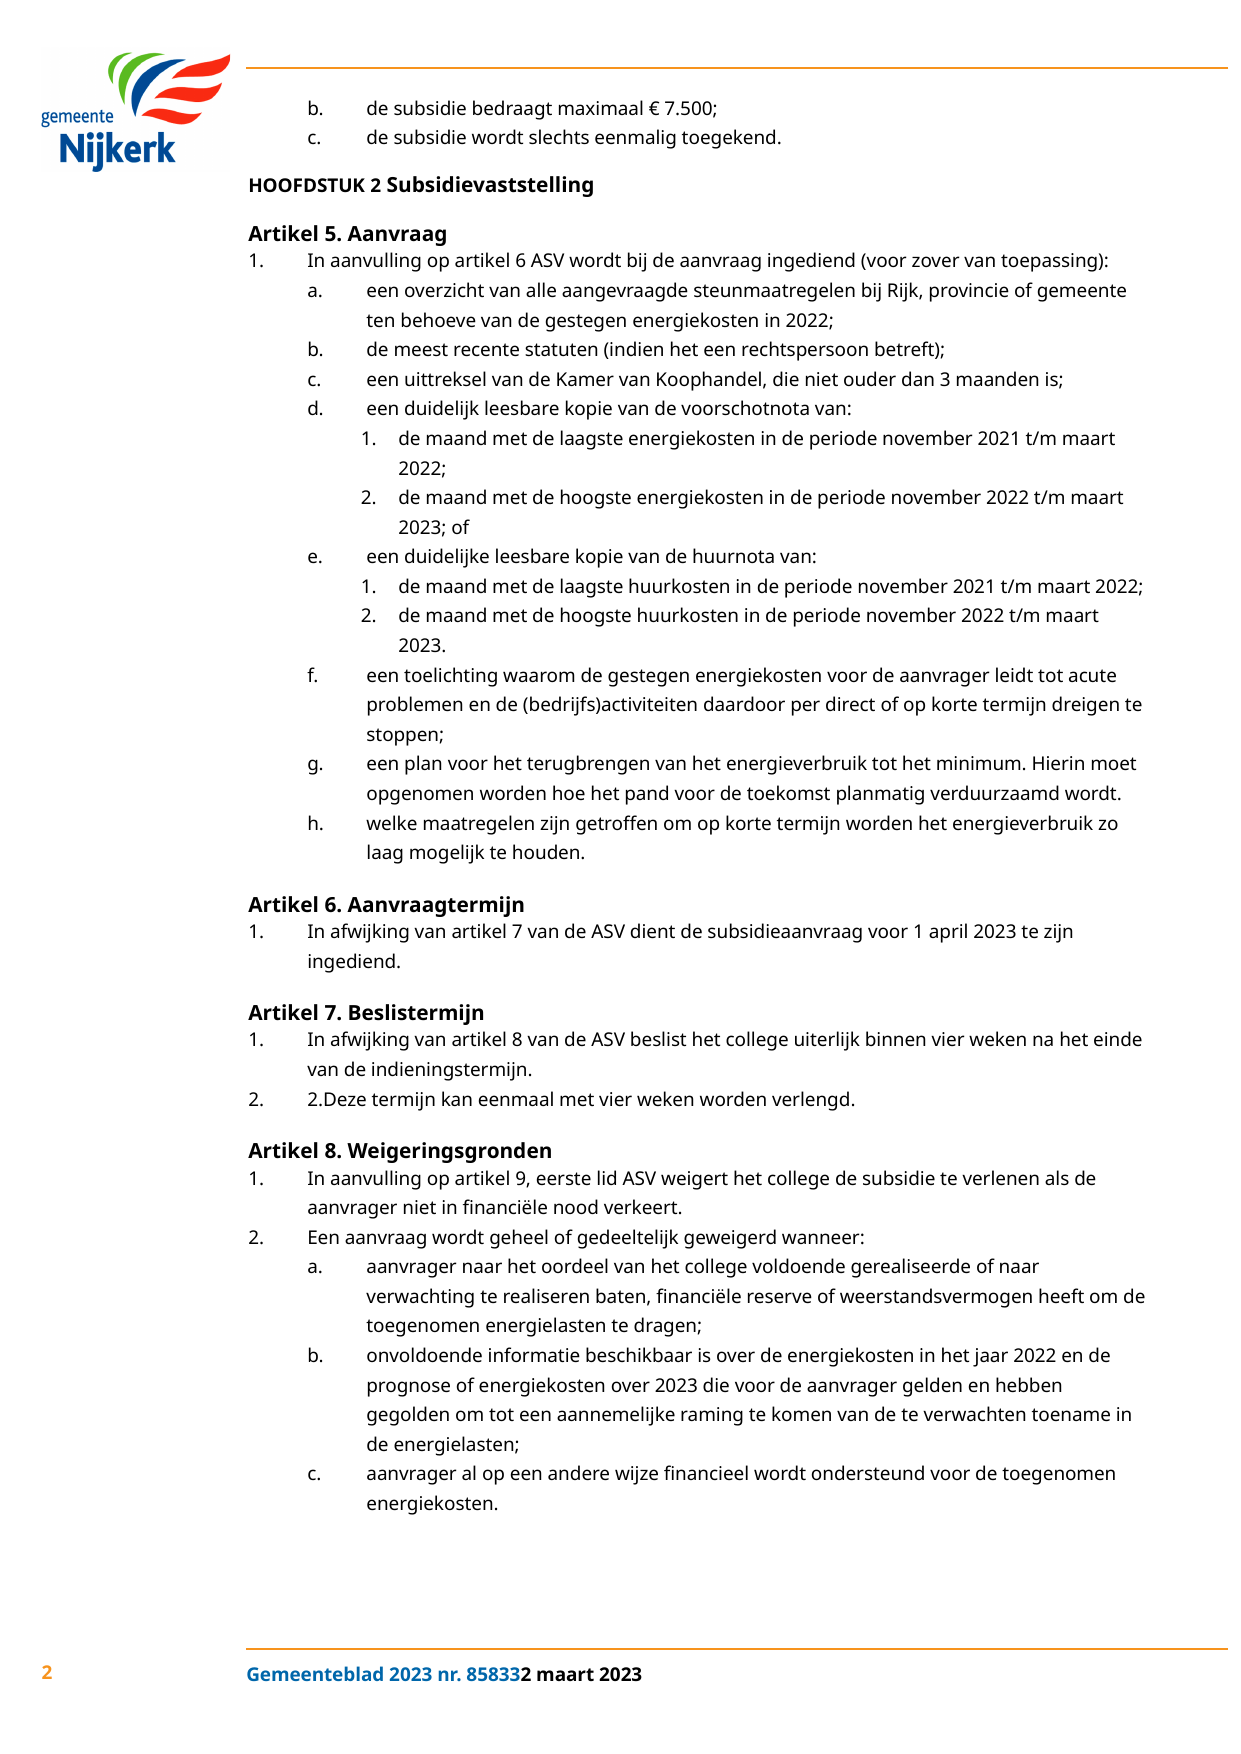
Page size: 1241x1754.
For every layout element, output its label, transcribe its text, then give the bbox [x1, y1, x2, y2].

picture [41, 47, 231, 172]
list In aanvulling op artikel 9, eerste lid ASV weigert het college de subsidie te verlenen als de aanvrager niet in financiële nood verkeert. [248, 1165, 1152, 1220]
list de subsidie bedraagt maximaal € 7.500; [307, 95, 1152, 121]
list een duidelijke leesbare kopie van de huurnota van: [307, 543, 1152, 569]
list onvoldoende informatie beschikbaar is over de energiekosten in het jaar 2022 en de prognose of energiekosten over 2023 die voor de aanvrager gelden en hebben gegolden om tot een aannemelijke raming te komen van de te verwachten toename in de energielasten; [307, 1342, 1152, 1457]
list een uittreksel van de Kamer van Koophandel, die niet ouder dan 3 maanden is; [307, 366, 1152, 392]
list de maand met de laagste energiekosten in de periode november 2021 t/m maart 2022; [361, 425, 1152, 481]
list Een aanvraag wordt geheel of gedeeltelijk geweigerd wanneer: [248, 1224, 1152, 1249]
list de maand met de hoogste huurkosten in de periode november 2022 t/m maart 2023. [361, 603, 1152, 658]
list een toelichting waarom de gestegen energiekosten voor de aanvrager leidt tot acute problemen en de (bedrijfs)activiteiten daardoor per direct of op korte termijn dreigen te stoppen; [307, 662, 1152, 747]
list de maand met de laagste huurkosten in de periode november 2021 t/m maart 2022; [361, 573, 1152, 599]
list de meest recente statuten (indien het een rechtspersoon betreft); [307, 336, 1152, 362]
list een overzicht van alle aangevraagde steunmaatregelen bij Rijk, provincie of gemeente ten behoeve van de gestegen energiekosten in 2022; [307, 277, 1152, 333]
list In aanvulling op artikel 6 ASV wordt bij de aanvraag ingediend (voor zover van toepassing): [248, 248, 1152, 273]
list welke maatregelen zijn getroffen om op korte termijn worden het energieverbruik zo laag mogelijk te houden. [307, 810, 1152, 865]
text Artikel 5. Aanvraag [248, 219, 1152, 248]
list 2.Deze termijn kan eenmaal met vier weken worden verlengd. [248, 1086, 1152, 1112]
list In afwijking van artikel 8 van de ASV beslist het college uiterlijk binnen vier weken na het einde van de indieningstermijn. [248, 1027, 1152, 1082]
list de maand met de hoogste energiekosten in de periode november 2022 t/m maart 2023; of [361, 484, 1152, 540]
text Artikel 8. Weigeringsgronden [248, 1136, 1152, 1165]
text Artikel 7. Beslistermijn [248, 998, 1152, 1027]
text HOOFDSTUK 2 Subsidievaststelling [248, 170, 1152, 198]
list een plan voor het terugbrengen van het energieverbruik tot het minimum. Hierin moet opgenomen worden hoe het pand voor de toekomst planmatig verduurzaamd wordt. [307, 751, 1152, 806]
list een duidelijk leesbare kopie van de voorschotnota van: [307, 396, 1152, 421]
text Artikel 6. Aanvraagtermijn [248, 890, 1152, 918]
list aanvrager al op een andere wijze financieel wordt ondersteund voor de toegenomen energiekosten. [307, 1461, 1152, 1516]
list In afwijking van artikel 7 van de ASV dient de subsidieaanvraag voor 1 april 2023 te zijn ingediend. [248, 918, 1152, 973]
list de subsidie wordt slechts eenmalig toegekend. [307, 124, 1152, 150]
list aanvrager naar het oordeel van het college voldoende gerealiseerde of naar verwachting te realiseren baten, financiële reserve of weerstandsvermogen heeft om de toegenomen energielasten te dragen; [307, 1253, 1152, 1338]
